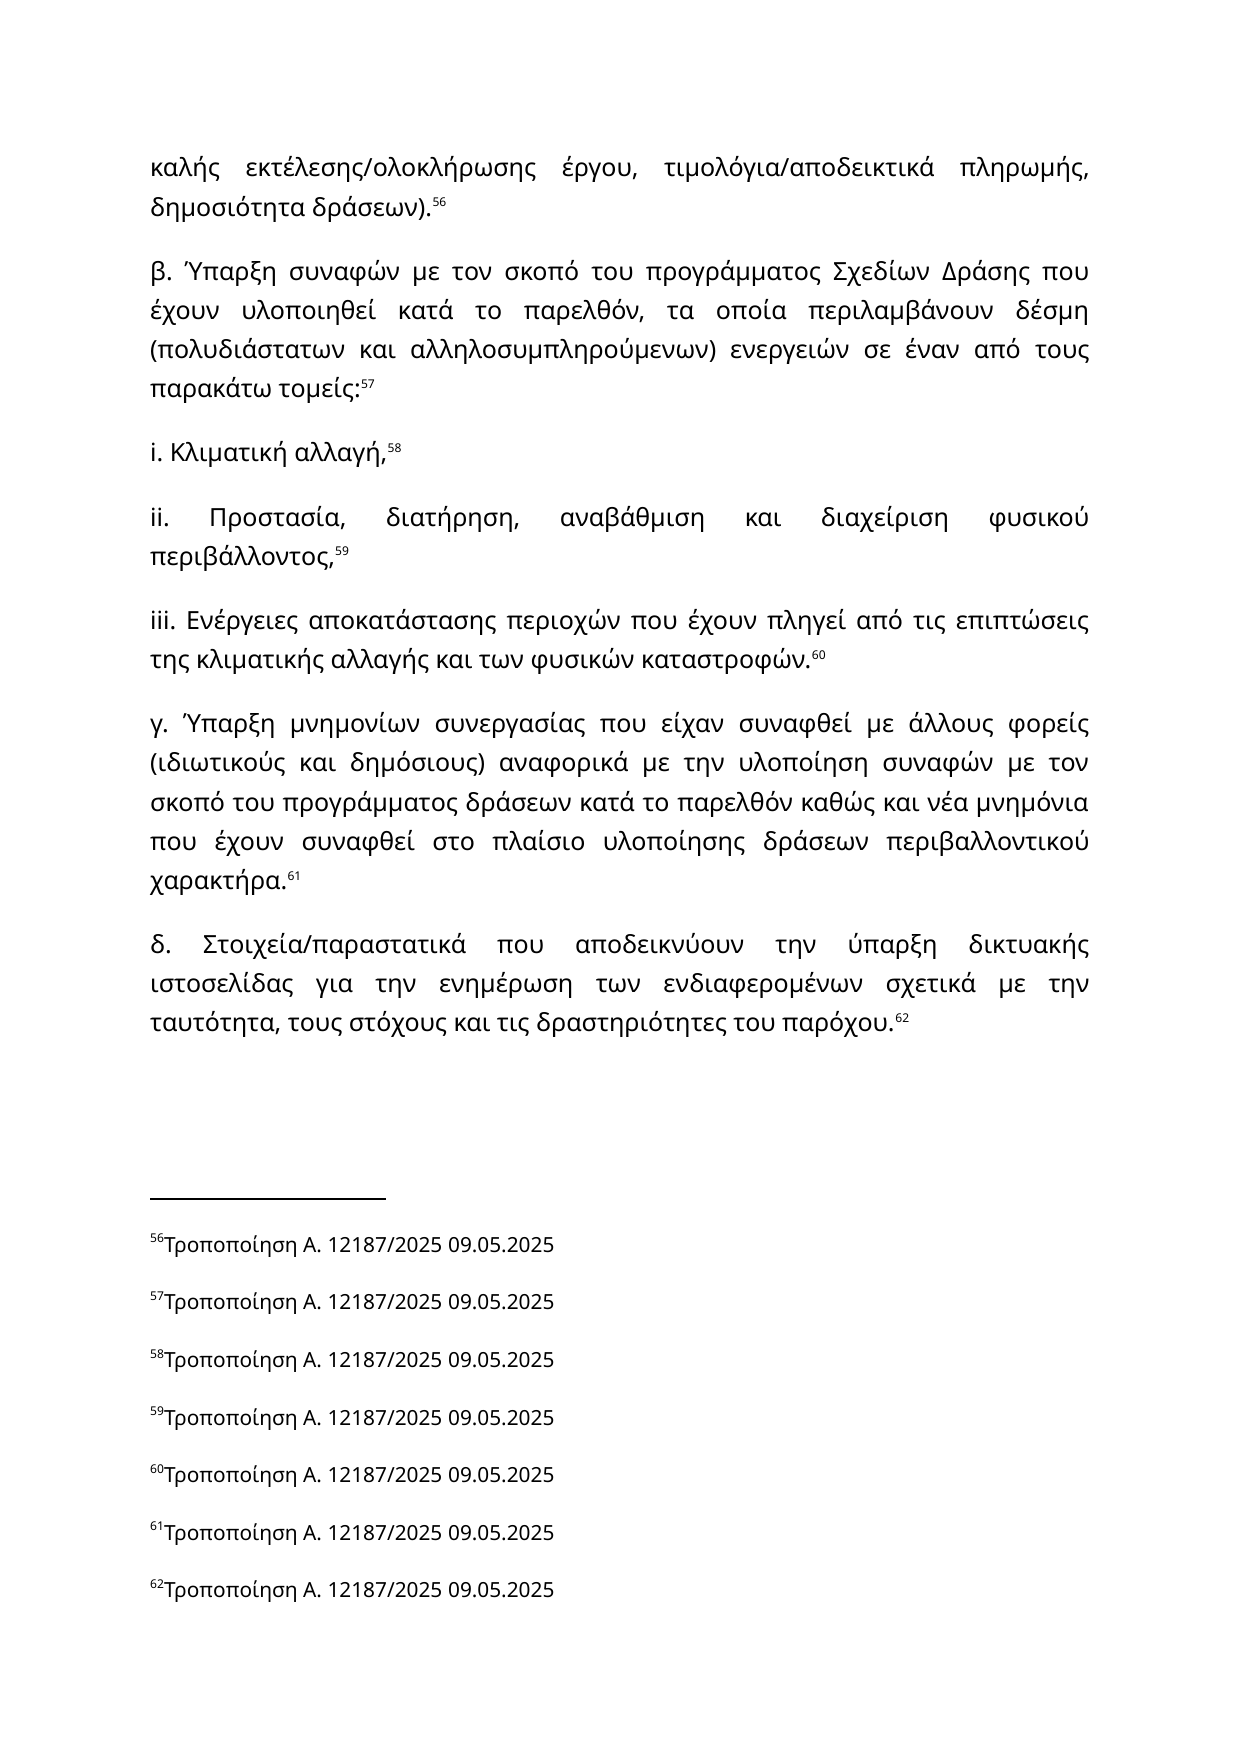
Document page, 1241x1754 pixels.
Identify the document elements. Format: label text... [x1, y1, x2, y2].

text iii. Ενέργειες αποκατάστασης περιοχών που έχουν πληγεί από τις επιπτώσεις της κλιματικής αλλαγής και των φυσικών καταστροφών. [150, 602, 1090, 676]
text i. Κλιματική αλλαγή, [150, 435, 1090, 469]
text Τροποποίηση A. 12187/2025 09.05.2025 [150, 1518, 1090, 1546]
text Τροποποίηση A. 12187/2025 09.05.2025 [150, 1230, 1090, 1258]
text ii. Προστασία, διατήρηση, αναβάθμιση και διαχείριση φυσικού περιβάλλοντος, [150, 499, 1090, 572]
text δ. Στοιχεία/παραστατικά που αποδεικνύουν την ύπαρξη δικτυακής ιστοσελίδας για την ενημέρωση των ενδιαφερομένων σχετικά με την ταυτότητα, τους στόχους και τις δραστηριότητες του παρόχου. [150, 927, 1090, 1039]
text β. Ύπαρξη συναφών με τον σκοπό του προγράμματος Σχεδίων Δράσης που έχουν υλοποιηθεί κατά το παρελθόν, τα οποία περιλαμβάνουν δέσμη (πολυδιάστατων και αλληλοσυμπληρούμενων) ενεργειών σε έναν από τους παρακάτω τομείς: [150, 253, 1090, 405]
text Τροποποίηση A. 12187/2025 09.05.2025 [150, 1576, 1090, 1604]
text Τροποποίηση A. 12187/2025 09.05.2025 [150, 1460, 1090, 1489]
text γ. Ύπαρξη μνημονίων συνεργασίας που είχαν συναφθεί με άλλους φορείς (ιδιωτικούς και δημόσιους) αναφορικά με την υλοποίηση συναφών με τον σκοπό του προγράμματος δράσεων κατά το παρελθόν καθώς και νέα μνημόνια που έχουν συναφθεί στο πλαίσιο υλοποίησης δράσεων περιβαλλοντικού χαρακτήρα. [150, 706, 1090, 897]
text Τροποποίηση A. 12187/2025 09.05.2025 [150, 1287, 1090, 1316]
text καλής εκτέλεσης/ολοκλήρωσης έργου, τιμολόγια/αποδεικτικά πληρωμής, δημοσιότητα δράσεων). [150, 150, 1090, 223]
text Τροποποίηση A. 12187/2025 09.05.2025 [150, 1403, 1090, 1431]
text Τροποποίηση A. 12187/2025 09.05.2025 [150, 1345, 1090, 1373]
